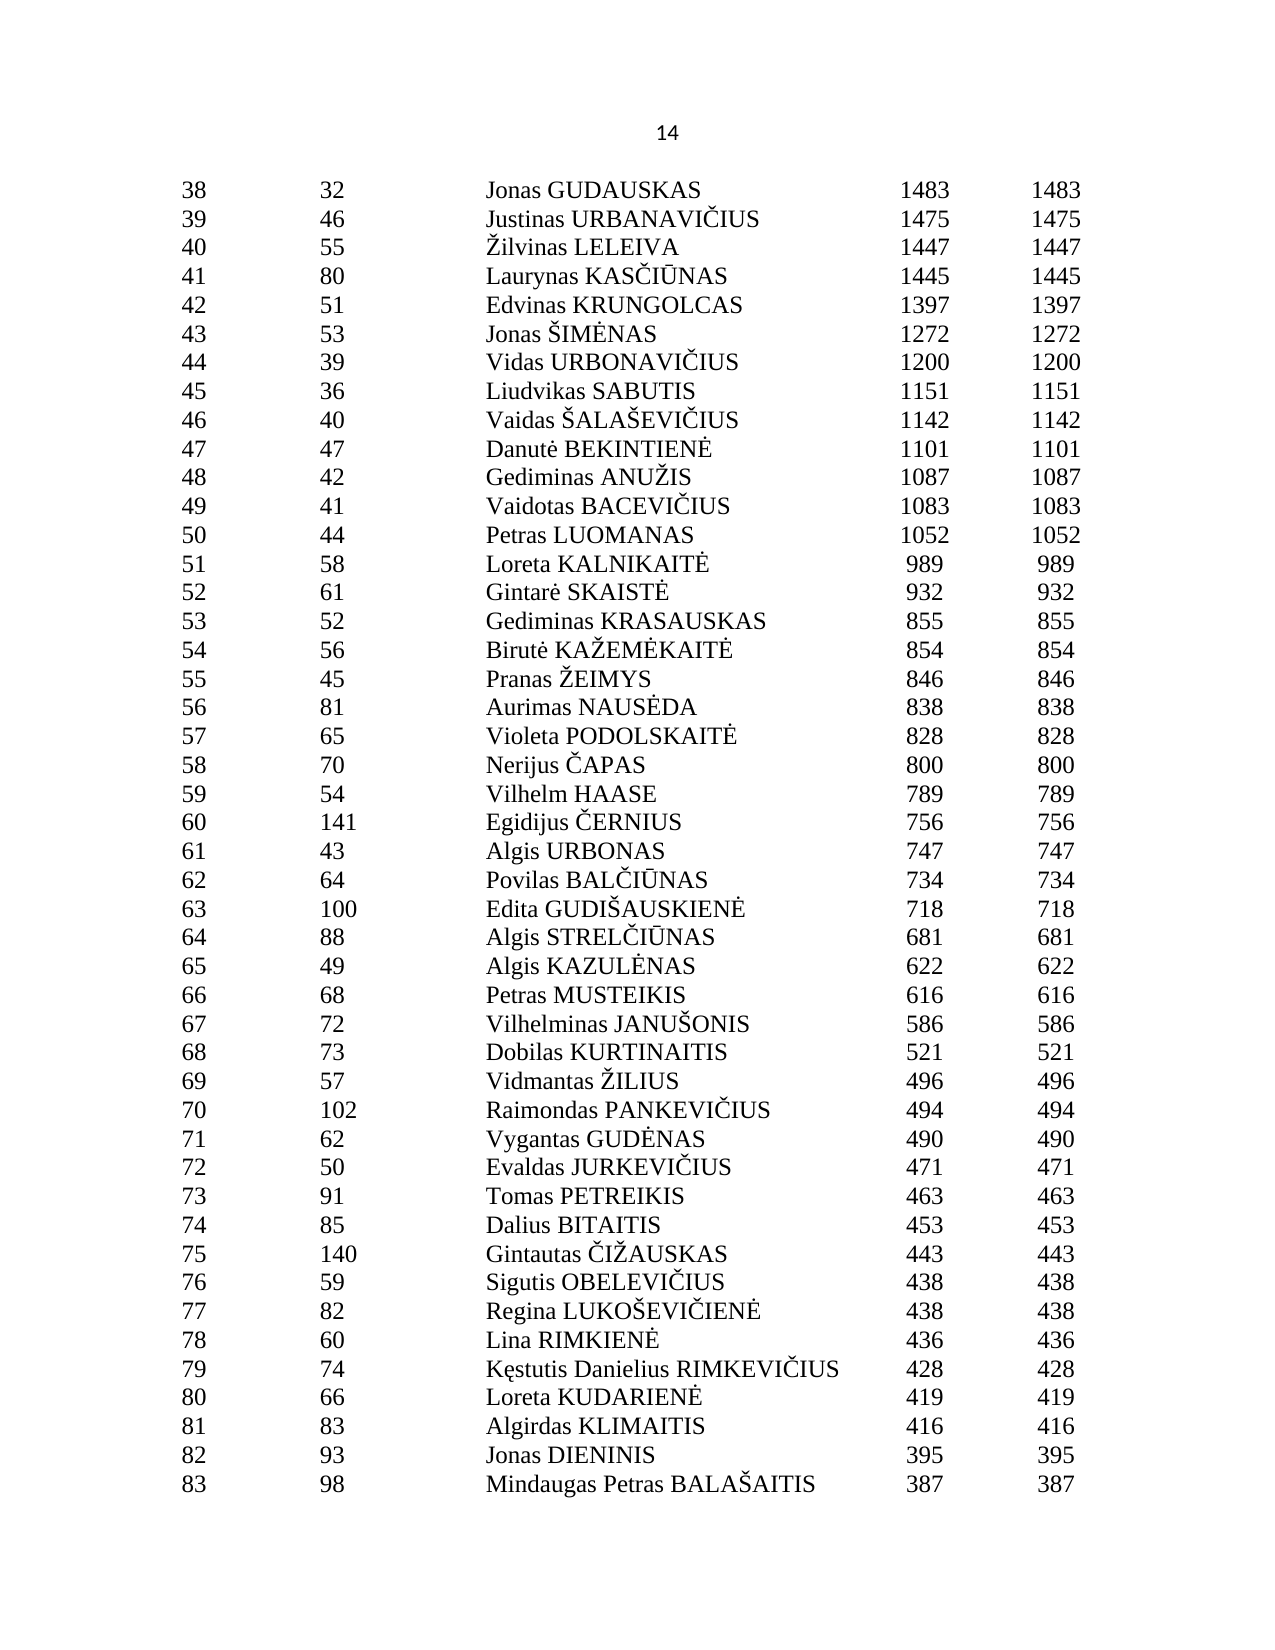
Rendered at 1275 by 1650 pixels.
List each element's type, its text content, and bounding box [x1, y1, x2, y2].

table_cell 85 [315, 1210, 481, 1239]
table_cell 140 [315, 1239, 481, 1267]
table_cell Petras MUSTEIKIS [481, 980, 859, 1009]
table_cell 989 [860, 549, 989, 577]
table_cell 50 [177, 520, 315, 549]
table_cell Vidas URBONAVIČIUS [481, 348, 859, 376]
table_cell 53 [177, 606, 315, 635]
table_cell 854 [860, 635, 989, 664]
table_cell 681 [990, 923, 1122, 951]
table_cell 57 [315, 1066, 481, 1095]
table_cell 443 [860, 1239, 989, 1267]
table_cell 80 [177, 1383, 315, 1411]
table_cell Regina LUKOŠEVIČIENĖ [481, 1296, 859, 1325]
table_cell 496 [990, 1066, 1122, 1095]
table_cell 419 [860, 1383, 989, 1411]
table_cell 72 [315, 1009, 481, 1037]
table_cell Birutė KAŽEMĖKAITĖ [481, 635, 859, 664]
table_cell 73 [177, 1181, 315, 1210]
table_cell 428 [860, 1354, 989, 1382]
table_cell 622 [860, 951, 989, 980]
table_cell 846 [860, 664, 989, 692]
table_cell 838 [990, 693, 1122, 721]
table_cell 58 [177, 750, 315, 779]
table_cell 436 [860, 1325, 989, 1354]
table_cell Vygantas GUDĖNAS [481, 1124, 859, 1152]
table_cell 734 [990, 865, 1122, 894]
table_cell 75 [177, 1239, 315, 1267]
table_cell 718 [860, 894, 989, 922]
table_cell 1272 [860, 319, 989, 347]
table_cell Loreta KUDARIENĖ [481, 1383, 859, 1411]
table_cell Algis KAZULĖNAS [481, 951, 859, 980]
table_cell 494 [990, 1095, 1122, 1124]
table_cell 1101 [990, 434, 1122, 462]
table_cell 1142 [860, 405, 989, 434]
table_cell 681 [860, 923, 989, 951]
table_cell Edvinas KRUNGOLCAS [481, 290, 859, 319]
table_cell 44 [315, 520, 481, 549]
table_cell 73 [315, 1038, 481, 1066]
table_cell Jonas GUDAUSKAS [481, 175, 859, 204]
table_cell Gediminas ANUŽIS [481, 463, 859, 491]
table_cell 622 [990, 951, 1122, 980]
table_cell 46 [315, 204, 481, 232]
table_cell 747 [990, 836, 1122, 865]
table_cell 1483 [860, 175, 989, 204]
table_cell 989 [990, 549, 1122, 577]
table_cell 616 [990, 980, 1122, 1009]
table_cell 60 [315, 1325, 481, 1354]
table_cell 387 [860, 1469, 989, 1497]
table_cell Algirdas KLIMAITIS [481, 1411, 859, 1440]
table_cell 1083 [860, 491, 989, 520]
table_cell 490 [990, 1124, 1122, 1152]
table_cell 1272 [990, 319, 1122, 347]
table_cell 45 [315, 664, 481, 692]
table_cell 443 [990, 1239, 1122, 1267]
table_cell 1151 [990, 376, 1122, 405]
table_cell Lina RIMKIENĖ [481, 1325, 859, 1354]
table_cell 828 [860, 721, 989, 750]
table_cell 72 [177, 1153, 315, 1181]
table_cell 1445 [990, 261, 1122, 290]
table_cell 43 [315, 836, 481, 865]
table_cell 56 [177, 693, 315, 721]
table_cell 79 [177, 1354, 315, 1382]
table_cell 61 [177, 836, 315, 865]
table_cell 74 [177, 1210, 315, 1239]
table_cell 77 [177, 1296, 315, 1325]
table_cell Pranas ŽEIMYS [481, 664, 859, 692]
table_cell 471 [990, 1153, 1122, 1181]
table_cell 1447 [860, 233, 989, 261]
table_cell 91 [315, 1181, 481, 1210]
table_cell Vilhelminas JANUŠONIS [481, 1009, 859, 1037]
table_cell 855 [990, 606, 1122, 635]
table_cell Vaidotas BACEVIČIUS [481, 491, 859, 520]
table_cell 83 [315, 1411, 481, 1440]
table_cell 39 [315, 348, 481, 376]
table_cell 74 [315, 1354, 481, 1382]
table_cell 82 [177, 1440, 315, 1469]
table_cell 828 [990, 721, 1122, 750]
table_cell Liudvikas SABUTIS [481, 376, 859, 405]
table_cell 62 [177, 865, 315, 894]
table_cell Vidmantas ŽILIUS [481, 1066, 859, 1095]
table_cell 65 [315, 721, 481, 750]
table_cell 65 [177, 951, 315, 980]
table_cell 789 [860, 779, 989, 807]
table_cell Loreta KALNIKAITĖ [481, 549, 859, 577]
table_cell 1083 [990, 491, 1122, 520]
table_cell 41 [315, 491, 481, 520]
table_cell 734 [860, 865, 989, 894]
table_cell Tomas PETREIKIS [481, 1181, 859, 1210]
table_cell 57 [177, 721, 315, 750]
table_cell Violeta PODOLSKAITĖ [481, 721, 859, 750]
table_cell 51 [315, 290, 481, 319]
table_cell 1151 [860, 376, 989, 405]
table_cell Kęstutis Danielius RIMKEVIČIUS [481, 1354, 859, 1382]
table_cell 80 [315, 261, 481, 290]
table_cell 56 [315, 635, 481, 664]
table_cell Žilvinas LELEIVA [481, 233, 859, 261]
table_cell 68 [177, 1038, 315, 1066]
table_cell 60 [177, 808, 315, 836]
table_cell 53 [315, 319, 481, 347]
table_cell 586 [860, 1009, 989, 1037]
table_cell 82 [315, 1296, 481, 1325]
table_cell 490 [860, 1124, 989, 1152]
table_cell 395 [990, 1440, 1122, 1469]
table_cell Sigutis OBELEVIČIUS [481, 1268, 859, 1296]
table_cell 62 [315, 1124, 481, 1152]
table_cell 1483 [990, 175, 1122, 204]
table_cell 718 [990, 894, 1122, 922]
table_cell 47 [315, 434, 481, 462]
table_cell 438 [990, 1268, 1122, 1296]
table_cell 395 [860, 1440, 989, 1469]
table_cell 64 [315, 865, 481, 894]
table_cell 428 [990, 1354, 1122, 1382]
table_cell 88 [315, 923, 481, 951]
table_cell 800 [990, 750, 1122, 779]
table_cell 463 [860, 1181, 989, 1210]
table_cell 93 [315, 1440, 481, 1469]
table_cell 932 [860, 578, 989, 606]
table_cell 46 [177, 405, 315, 434]
table_cell Mindaugas Petras BALAŠAITIS [481, 1469, 859, 1497]
table_cell 1397 [990, 290, 1122, 319]
table_cell 438 [860, 1268, 989, 1296]
table_cell 100 [315, 894, 481, 922]
table_cell 52 [315, 606, 481, 635]
table_cell Algis URBONAS [481, 836, 859, 865]
table_cell 43 [177, 319, 315, 347]
table_cell 494 [860, 1095, 989, 1124]
table_cell 1087 [990, 463, 1122, 491]
table_cell 471 [860, 1153, 989, 1181]
table_cell 52 [177, 578, 315, 606]
table_cell 67 [177, 1009, 315, 1037]
table_cell 55 [315, 233, 481, 261]
table_cell 98 [315, 1469, 481, 1497]
table_cell 416 [990, 1411, 1122, 1440]
table_cell 616 [860, 980, 989, 1009]
table_cell Gediminas KRASAUSKAS [481, 606, 859, 635]
table_cell Aurimas NAUSĖDA [481, 693, 859, 721]
table_cell 453 [990, 1210, 1122, 1239]
table_cell 496 [860, 1066, 989, 1095]
table_cell Laurynas KASČIŪNAS [481, 261, 859, 290]
table_cell Raimondas PANKEVIČIUS [481, 1095, 859, 1124]
table_cell 436 [990, 1325, 1122, 1354]
table_cell 387 [990, 1469, 1122, 1497]
table_cell 44 [177, 348, 315, 376]
table_cell 36 [315, 376, 481, 405]
table_cell 438 [860, 1296, 989, 1325]
table_cell 32 [315, 175, 481, 204]
table_cell 38 [177, 175, 315, 204]
table_cell 521 [860, 1038, 989, 1066]
table_cell 855 [860, 606, 989, 635]
table_cell 1101 [860, 434, 989, 462]
table_cell 50 [315, 1153, 481, 1181]
table_cell Danutė BEKINTIENĖ [481, 434, 859, 462]
table_cell 932 [990, 578, 1122, 606]
table_cell Dalius BITAITIS [481, 1210, 859, 1239]
table_cell 846 [990, 664, 1122, 692]
table_cell Gintarė SKAISTĖ [481, 578, 859, 606]
table_cell 54 [177, 635, 315, 664]
table_cell 1475 [990, 204, 1122, 232]
table_cell 40 [177, 233, 315, 261]
table_cell 59 [315, 1268, 481, 1296]
table_cell 453 [860, 1210, 989, 1239]
table_cell 81 [177, 1411, 315, 1440]
table_cell 1447 [990, 233, 1122, 261]
table_cell 58 [315, 549, 481, 577]
table_cell 83 [177, 1469, 315, 1497]
table_cell 1397 [860, 290, 989, 319]
table_cell 45 [177, 376, 315, 405]
table_cell 1087 [860, 463, 989, 491]
table_cell 61 [315, 578, 481, 606]
table_cell 521 [990, 1038, 1122, 1066]
table_cell 756 [990, 808, 1122, 836]
table_cell 66 [315, 1383, 481, 1411]
table_cell Justinas URBANAVIČIUS [481, 204, 859, 232]
table_cell 102 [315, 1095, 481, 1124]
table_cell 1142 [990, 405, 1122, 434]
table_cell Egidijus ČERNIUS [481, 808, 859, 836]
table_cell 49 [315, 951, 481, 980]
table_cell 1445 [860, 261, 989, 290]
table_cell 68 [315, 980, 481, 1009]
table_cell 64 [177, 923, 315, 951]
table_cell Gintautas ČIŽAUSKAS [481, 1239, 859, 1267]
table_cell 463 [990, 1181, 1122, 1210]
table_cell Edita GUDIŠAUSKIENĖ [481, 894, 859, 922]
table_cell 438 [990, 1296, 1122, 1325]
table_cell 42 [315, 463, 481, 491]
table_cell Jonas DIENINIS [481, 1440, 859, 1469]
table_cell 419 [990, 1383, 1122, 1411]
table_cell 69 [177, 1066, 315, 1095]
table_cell 756 [860, 808, 989, 836]
table_cell 76 [177, 1268, 315, 1296]
table_cell Povilas BALČIŪNAS [481, 865, 859, 894]
table_cell 42 [177, 290, 315, 319]
table_cell 70 [177, 1095, 315, 1124]
table_cell 55 [177, 664, 315, 692]
table_cell 78 [177, 1325, 315, 1354]
table_cell 1052 [990, 520, 1122, 549]
table_cell 1052 [860, 520, 989, 549]
table_cell 789 [990, 779, 1122, 807]
table_cell Petras LUOMANAS [481, 520, 859, 549]
table_cell 39 [177, 204, 315, 232]
table_cell Evaldas JURKEVIČIUS [481, 1153, 859, 1181]
table_cell 51 [177, 549, 315, 577]
table_cell 63 [177, 894, 315, 922]
table_cell 854 [990, 635, 1122, 664]
table_cell 40 [315, 405, 481, 434]
table_cell 54 [315, 779, 481, 807]
table_cell Vaidas ŠALAŠEVIČIUS [481, 405, 859, 434]
table_cell 747 [860, 836, 989, 865]
table_cell Nerijus ČAPAS [481, 750, 859, 779]
table_cell Algis STRELČIŪNAS [481, 923, 859, 951]
table_cell Vilhelm HAASE [481, 779, 859, 807]
table_cell 66 [177, 980, 315, 1009]
table_cell 416 [860, 1411, 989, 1440]
table_cell 1475 [860, 204, 989, 232]
table_cell 838 [860, 693, 989, 721]
table_cell 71 [177, 1124, 315, 1152]
table_cell Jonas ŠIMĖNAS [481, 319, 859, 347]
table_cell 59 [177, 779, 315, 807]
table_cell 41 [177, 261, 315, 290]
table_cell 81 [315, 693, 481, 721]
table_cell 141 [315, 808, 481, 836]
table_cell Dobilas KURTINAITIS [481, 1038, 859, 1066]
table_cell 1200 [990, 348, 1122, 376]
table_cell 586 [990, 1009, 1122, 1037]
table_cell 800 [860, 750, 989, 779]
table_cell 49 [177, 491, 315, 520]
table_cell 1200 [860, 348, 989, 376]
table_cell 47 [177, 434, 315, 462]
table_cell 48 [177, 463, 315, 491]
table_cell 70 [315, 750, 481, 779]
